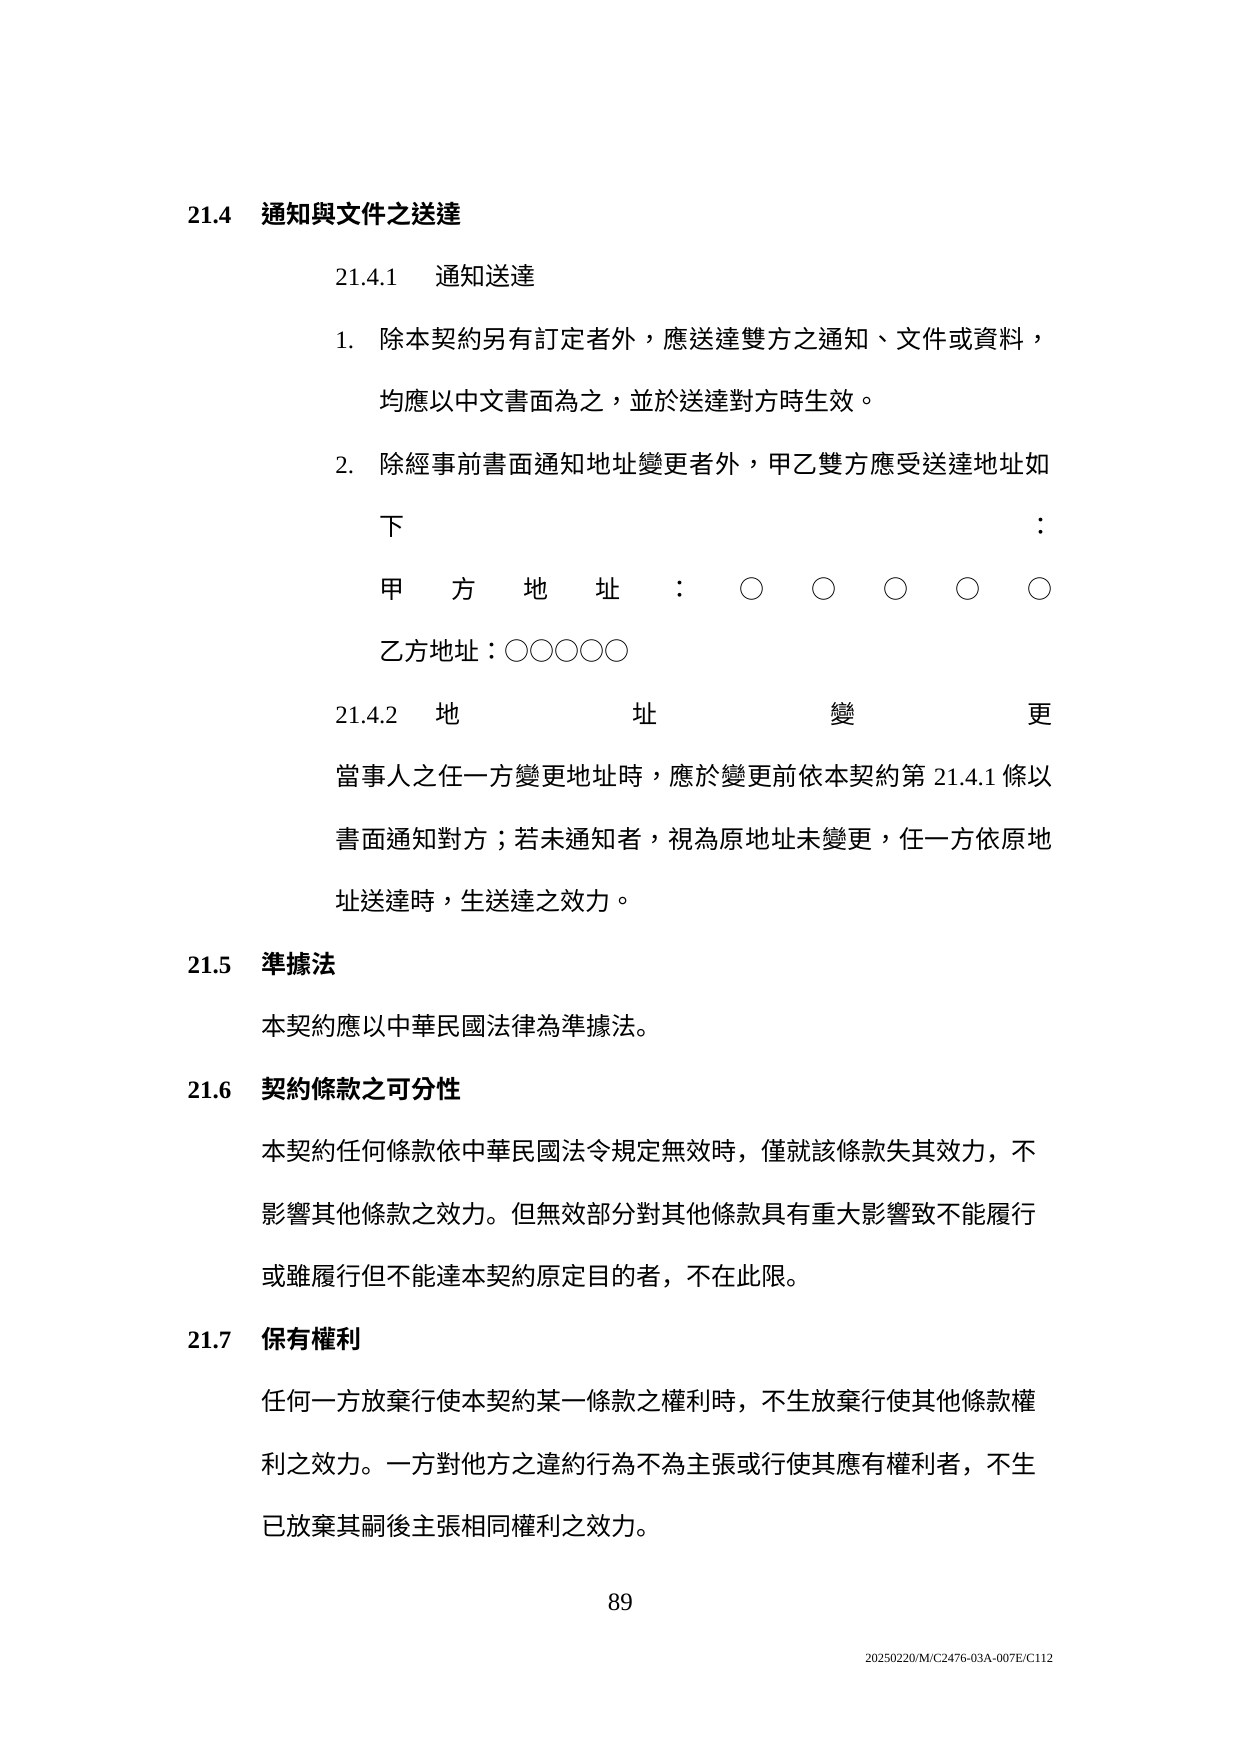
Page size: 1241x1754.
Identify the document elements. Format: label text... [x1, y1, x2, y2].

subtitle 準據法 [187, 921, 1053, 983]
subtitle 除本契約另有訂定者外，應送達雙方之通知、文件或資料，均應以中文書面為之，並於送達對方時生效。 [335, 296, 1053, 421]
subtitle 除經事前書面通知地址變更者外，甲乙雙方應受送達地址如下： 甲方地址：○○○○○ 乙方地址：○○○○○ [335, 421, 1053, 671]
subtitle 通知送達 [335, 233, 1053, 296]
subtitle 地址變更 當事人之任一方變更地址時，應於變更前依本契約第21.4.1條以書面通知對方；若未通知者，視為原地址未變更，任一方依原地址送達時，生送達之效力。 [335, 671, 1053, 921]
subtitle 契約條款之可分性 [187, 1046, 1053, 1108]
subtitle 保有權利 [187, 1296, 1053, 1358]
subtitle 通知與文件之送達 [187, 171, 1053, 233]
text 本契約任何條款依中華民國法令規定無效時，僅就該條款失其效力，不影響其他條款之效力。但無效部分對其他條款具有重大影響致不能履行或雖履行但不能達本契約原定目的者，不在此限。 [261, 1108, 1053, 1296]
text 本契約應以中華民國法律為準據法。 [261, 983, 1053, 1046]
text 任何一方放棄行使本契約某一條款之權利時，不生放棄行使其他條款權利之效力。一方對他方之違約行為不為主張或行使其應有權利者，不生已放棄其嗣後主張相同權利之效力。 [261, 1358, 1053, 1546]
